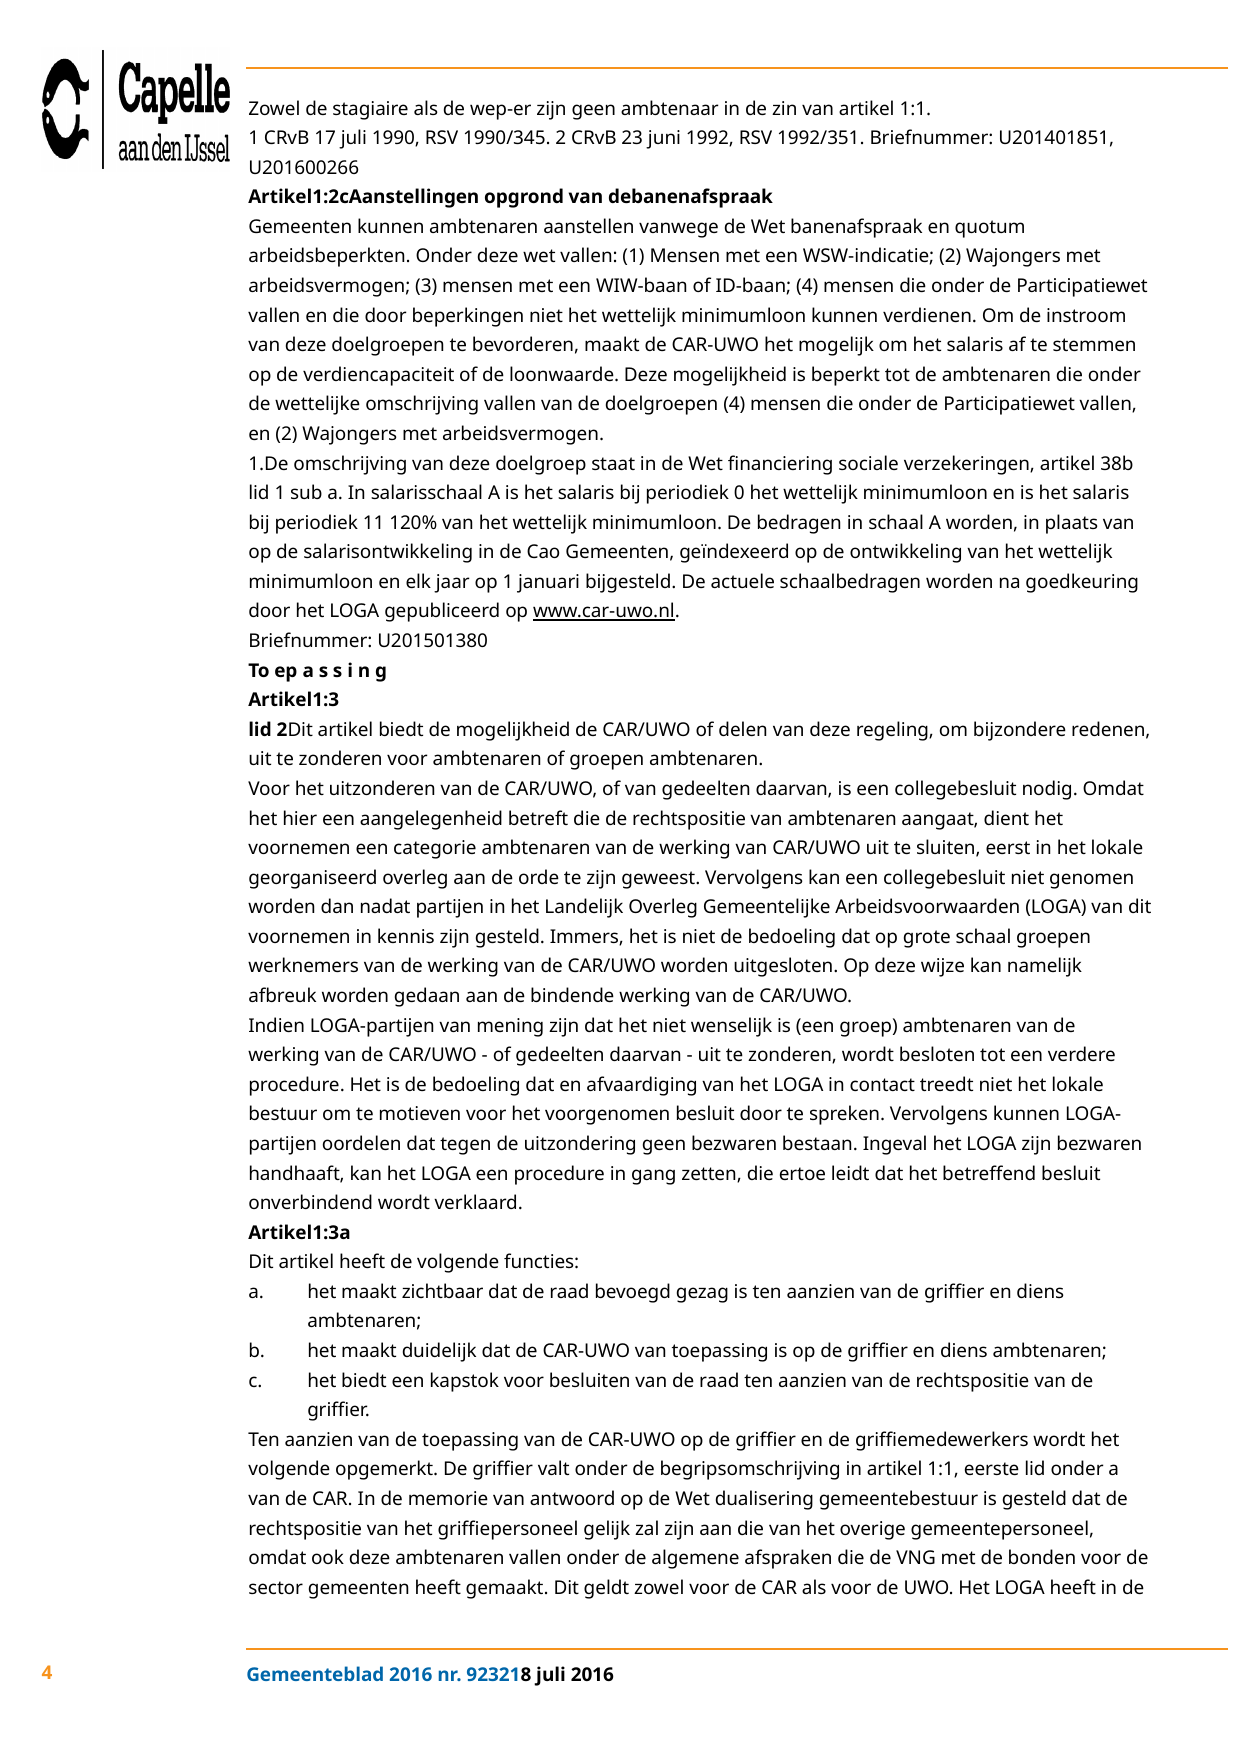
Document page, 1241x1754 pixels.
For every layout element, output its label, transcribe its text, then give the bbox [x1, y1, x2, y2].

text Indien LOGA-partijen van mening zijn dat het niet wenselijk is (een groep) ambtenaren van de werking van de CAR/UWO - of gedeelten daarvan - uit te zonderen, wordt besloten tot een verdere procedure. Het is de bedoeling dat en afvaardiging van het LOGA in contact treedt niet het lokale bestuur om te motieven voor het voorgenomen besluit door te spreken. Vervolgens kunnen LOGA-partijen oordelen dat tegen de uitzondering geen bezwaren bestaan. Ingeval het LOGA zijn bezwaren handhaaft, kan het LOGA een procedure in gang zetten, die ertoe leidt dat het betreffend besluit onverbindend wordt verklaard. [248, 1012, 1152, 1215]
text Briefnummer: U201501380 [248, 627, 1152, 653]
text Artikel1:2cAanstellingen opgrond van debanenafspraak [248, 183, 1152, 209]
picture [41, 47, 231, 172]
text Zowel de stagiaire als de wep-er zijn geen ambtenaar in de zin van artikel 1:1. [248, 95, 1152, 121]
text 1 CRvB 17 juli 1990, RSV 1990/345. 2 CRvB 23 juni 1992, RSV 1992/351. Briefnummer: U201401851, U201600266 [248, 124, 1152, 180]
list het maakt zichtbaar dat de raad bevoegd gezag is ten aanzien van de griffier en diens ambtenaren; [248, 1278, 1152, 1333]
text Artikel1:3a [248, 1219, 1152, 1245]
text Voor het uitzonderen van de CAR/UWO, of van gedeelten daarvan, is een collegebesluit nodig. Omdat het hier een aangelegenheid betreft die de rechtspositie van ambtenaren aangaat, dient het voornemen een categorie ambtenaren van de werking van CAR/UWO uit te sluiten, eerst in het lokale georganiseerd overleg aan de orde te zijn geweest. Vervolgens kan een collegebesluit niet genomen worden dan nadat partijen in het Landelijk Overleg Gemeentelijke Arbeidsvoorwaarden (LOGA) van dit voornemen in kennis zijn gesteld. Immers, het is niet de bedoeling dat op grote schaal groepen werknemers van de werking van de CAR/UWO worden uitgesloten. Op deze wijze kan namelijk afbreuk worden gedaan aan de bindende werking van de CAR/UWO. [248, 775, 1152, 1008]
text lid 2Dit artikel biedt de mogelijkheid de CAR/UWO of delen van deze regeling, om bijzondere redenen, uit te zonderen voor ambtenaren of groepen ambtenaren. [248, 716, 1152, 771]
list het biedt een kapstok voor besluiten van de raad ten aanzien van de rechtspositie van de griffier. [248, 1367, 1152, 1422]
text To ep a s s i n g [248, 657, 1152, 683]
text Gemeenten kunnen ambtenaren aanstellen vanwege de Wet banenafspraak en quotum arbeidsbeperkten. Onder deze wet vallen: (1) Mensen met een WSW-indicatie; (2) Wajongers met arbeidsvermogen; (3) mensen met een WIW-baan of ID-baan; (4) mensen die onder de Participatiewet vallen en die door beperkingen niet het wettelijk minimumloon kunnen verdienen. Om de instroom van deze doelgroepen te bevorderen, maakt de CAR-UWO het mogelijk om het salaris af te stemmen op de verdiencapaciteit of de loonwaarde. Deze mogelijkheid is beperkt tot de ambtenaren die onder de wettelijke omschrijving vallen van de doelgroepen (4) mensen die onder de Participatiewet vallen, en (2) Wajongers met arbeidsvermogen. [248, 213, 1152, 446]
text Artikel1:3 [248, 686, 1152, 712]
text 1.De omschrijving van deze doelgroep staat in de Wet financiering sociale verzekeringen, artikel 38b lid 1 sub a. In salarisschaal A is het salaris bij periodiek 0 het wettelijk minimumloon en is het salaris bij periodiek 11 120% van het wettelijk minimumloon. De bedragen in schaal A worden, in plaats van op de salarisontwikkeling in de Cao Gemeenten, geïndexeerd op de ontwikkeling van het wettelijk minimumloon en elk jaar op 1 januari bijgesteld. De actuele schaalbedragen worden na goedkeuring door het LOGA gepubliceerd op www.car-uwo.nl. [248, 450, 1152, 623]
text Dit artikel heeft de volgende functies: [248, 1248, 1152, 1274]
list het maakt duidelijk dat de CAR-UWO van toepassing is op de griffier en diens ambtenaren; [248, 1337, 1152, 1363]
text Ten aanzien van de toepassing van de CAR-UWO op de griffier en de griffiemedewerkers wordt het volgende opgemerkt. De griffier valt onder de begripsomschrijving in artikel 1:1, eerste lid onder a van de CAR. In de memorie van antwoord op de Wet dualisering gemeentebestuur is gesteld dat de rechtspositie van het griffiepersoneel gelijk zal zijn aan die van het overige gemeentepersoneel, omdat ook deze ambtenaren vallen onder de algemene afspraken die de VNG met de bonden voor de sector gemeenten heeft gemaakt. Dit geldt zowel voor de CAR als voor de UWO. Het LOGA heeft in de [248, 1426, 1152, 1600]
